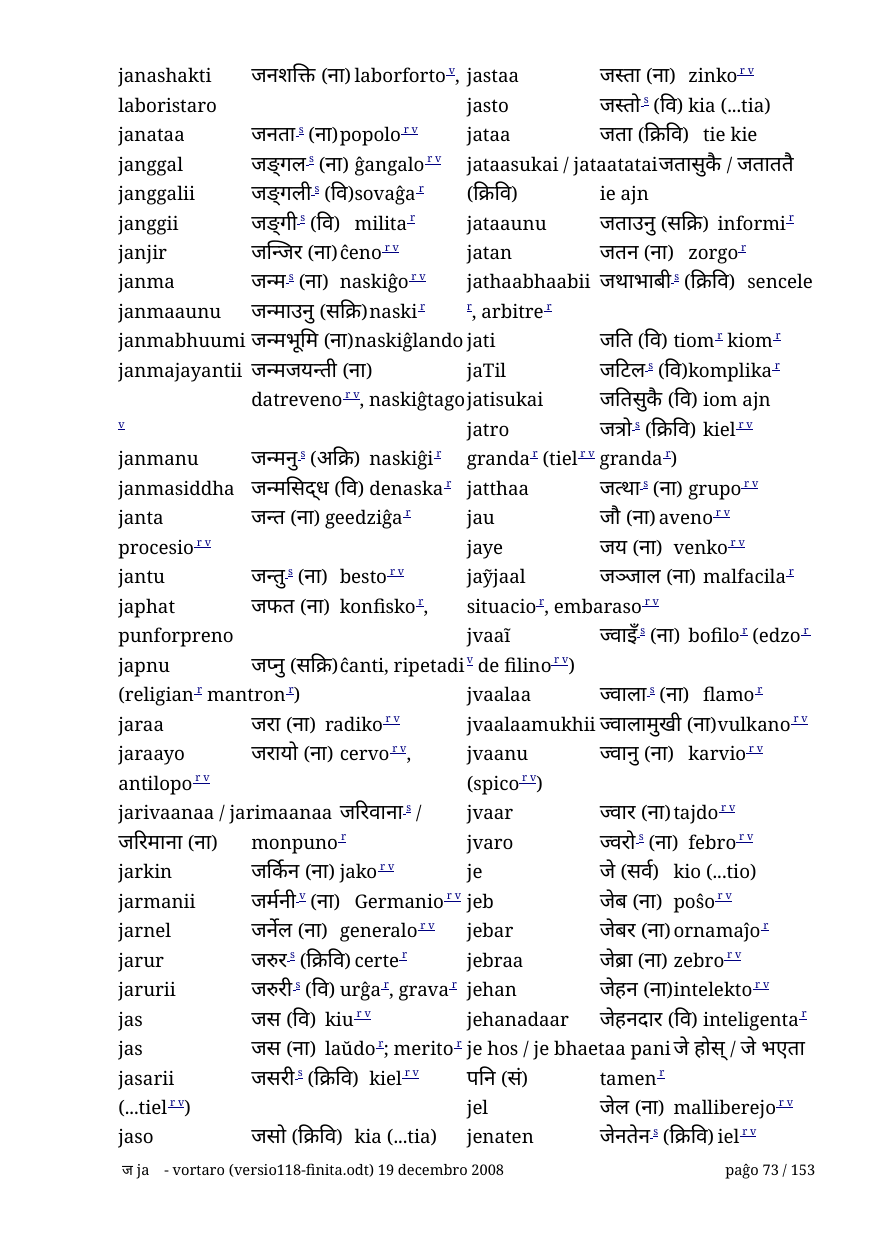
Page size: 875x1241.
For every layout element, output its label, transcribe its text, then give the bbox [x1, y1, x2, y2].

text jaTil जटिल s (वि) komplika r [467, 354, 815, 383]
text jastaa जस्ता (ना) zinko r v [467, 59, 815, 88]
text jaraayo जरायो (ना) cervo r v, antilopo r v [118, 737, 467, 796]
text jataa जता (क्रिवि) tie kie [467, 118, 815, 147]
text jas जस (वि) kiu r v [118, 1002, 467, 1032]
text jathaabhaabii जथाभाबी s (क्रिवि) sencele r, arbitre r [467, 265, 815, 324]
text jenaten जेनतेन s (क्रिवि) iel r v [467, 1120, 815, 1150]
text jvaro ज्वरो s (ना) febro r v [467, 826, 815, 855]
text janataa जनता s (ना) popolo r v [118, 118, 467, 147]
text jataasukai / jataatatai जतासुकै / जताततै (क्रिवि) ie ajn [467, 147, 815, 206]
text jatisukai जतिसुकै (वि) iom ajn [467, 383, 815, 413]
text jehan जेहन (ना) intelekto r v [467, 973, 815, 1002]
text janmasiddha जन्मसिद्ध (वि) denaska r [118, 472, 467, 501]
text jataaunu जताउनु (सक्रि) informi r [467, 206, 815, 236]
text jvaar ज्वार (ना) tajdo r v [467, 796, 815, 826]
text janggal जङ्गल s (ना) ĝangalo r v [118, 147, 467, 177]
text janta जन्त (ना) geedziĝa r procesio r v [118, 501, 467, 560]
text jaỹjaal जञ्जाल (ना) malfacila r situacio r, embaraso r v [467, 560, 815, 619]
text jatthaa जत्था s (ना) grupo r v [467, 472, 815, 501]
text japnu जप्नु (सक्रि) ĉanti, ripetadi (religian r mantron r) [118, 649, 467, 708]
text jarivaanaa / jarimaanaa जरिवाना s / जरिमाना (ना) monpuno r [118, 796, 467, 855]
text jarur जरुर s (क्रिवि) certe r [118, 943, 467, 973]
text jel जेल (ना) malliberejo r v [467, 1091, 815, 1120]
text jebraa जेब्रा (ना) zebro r v [467, 943, 815, 973]
text janggalii जङ्गली s (वि) sovaĝa r [118, 177, 467, 206]
text janmaaunu जन्माउनु (सक्रि) naski r [118, 295, 467, 324]
text janmabhuumi जन्मभूमि (ना) naskiĝlando [118, 324, 467, 354]
text janggii जङ्गी s (वि) milita r [118, 206, 467, 236]
text jatro जत्रो s (क्रिवि) kiel r v granda r (tiel r v granda r) [467, 413, 815, 472]
text jarurii जरुरी s (वि) urĝa r, grava r [118, 973, 467, 1002]
text jarkin जर्किन (ना) jako r v [118, 855, 467, 884]
text jehanadaar जेहनदार (वि) inteligenta r [467, 1002, 815, 1032]
text jarnel जर्नेल (ना) generalo r v [118, 914, 467, 943]
text jeb जेब (ना) poŝo r v [467, 884, 815, 914]
text jati जति (वि) tiom r kiom r [467, 324, 815, 354]
text jvaalaa ज्वाला s (ना) flamo r [467, 678, 815, 708]
text jaso जसो (क्रिवि) kia (...tia) [118, 1120, 467, 1150]
text japhat जफत (ना) konfisko r, punforpreno [118, 590, 467, 649]
text jaye जय (ना) venko r v [467, 531, 815, 560]
text jvaaĩ ज्वाइँ s (ना) bofilo r (edzo r v de filino r v) [467, 619, 815, 678]
text je जे (सर्व) kio (...tio) [467, 855, 815, 884]
text jau जौ (ना) aveno r v [467, 501, 815, 531]
text janma जन्म s (ना) naskiĝo r v [118, 265, 467, 295]
text jantu जन्तु s (ना) besto r v [118, 560, 467, 590]
text jatan जतन (ना) zorgo r [467, 236, 815, 265]
text janmanu जन्मनु s (अक्रि) naskiĝi r [118, 442, 467, 472]
text jasto जस्तो s (वि) kia (...tia) [467, 88, 815, 118]
text jebar जेबर (ना) ornamaĵo r [467, 914, 815, 943]
text jas जस (ना) laŭdo r; merito r [118, 1032, 467, 1061]
text jasarii जसरी s (क्रिवि) kiel r v (...tiel r v) [118, 1061, 467, 1120]
text jvaalaamukhii ज्वालामुखी (ना) vulkano r v [467, 708, 815, 737]
text janjir जन्जिर (ना) ĉeno r v [118, 236, 467, 265]
text jaraa जरा (ना) radiko r v [118, 708, 467, 737]
text janashakti जनशक्ति (ना) laborforto v, laboristaro [118, 59, 467, 118]
text janmajayantii जन्मजयन्ती (ना) datreveno r v, naskiĝtago v [118, 354, 467, 442]
text jvaanu ज्वानु (ना) karvio r v (spico r v) [467, 737, 815, 796]
text jarmanii जर्मनी v (ना) Germanio r v [118, 884, 467, 914]
text je hos / je bhaetaa pani जे होस् / जे भएता पनि (सं) tamen r [467, 1032, 815, 1091]
